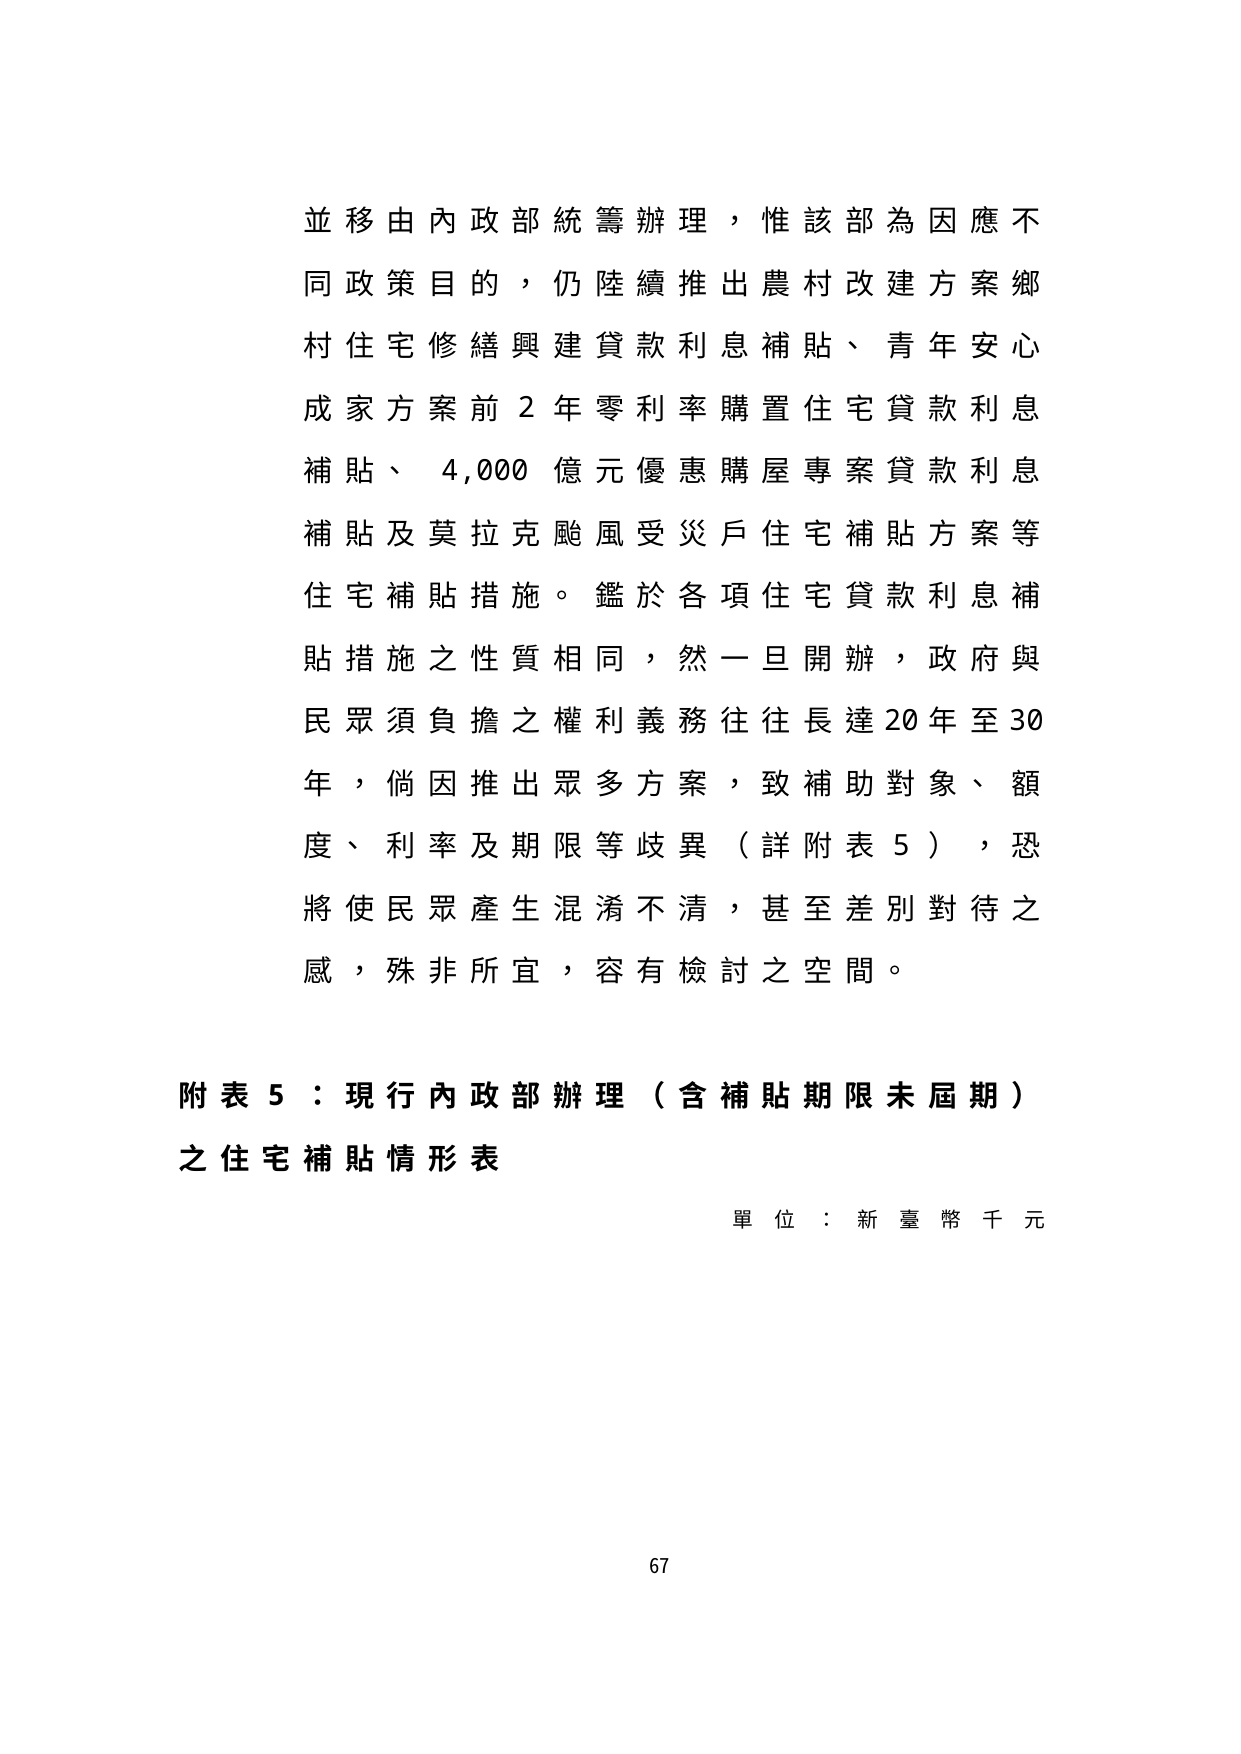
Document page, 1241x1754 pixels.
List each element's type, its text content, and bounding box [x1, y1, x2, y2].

text 附表5：現行內政部辦理（含補貼期限未屆期）之住宅補貼情形表 [161, 1052, 1047, 1177]
text 單位：新臺幣千元 [172, 1177, 1055, 1240]
text 並移由內政部統籌辦理，惟該部為因應不同政策目的，仍陸續推出農村改建方案鄉村住宅修繕興建貸款利息補貼、青年安心成家方案前2年零利率購置住宅貸款利息補貼、4,000億元優惠購屋專案貸款利息補貼及莫拉克颱風受災戶住宅補貼方案等住宅補貼措施。鑑於各項住宅貸款利息補貼措施之性質相同，然一旦開辦，政府與民眾須負擔之權利義務往往長達20年至30年，倘因推出眾多方案，致補助對象、額度、利率及期限等歧異（詳附表5），恐將使民眾產生混淆不清，甚至差別對待之感，殊非所宜，容有檢討之空間。 [261, 177, 1047, 990]
